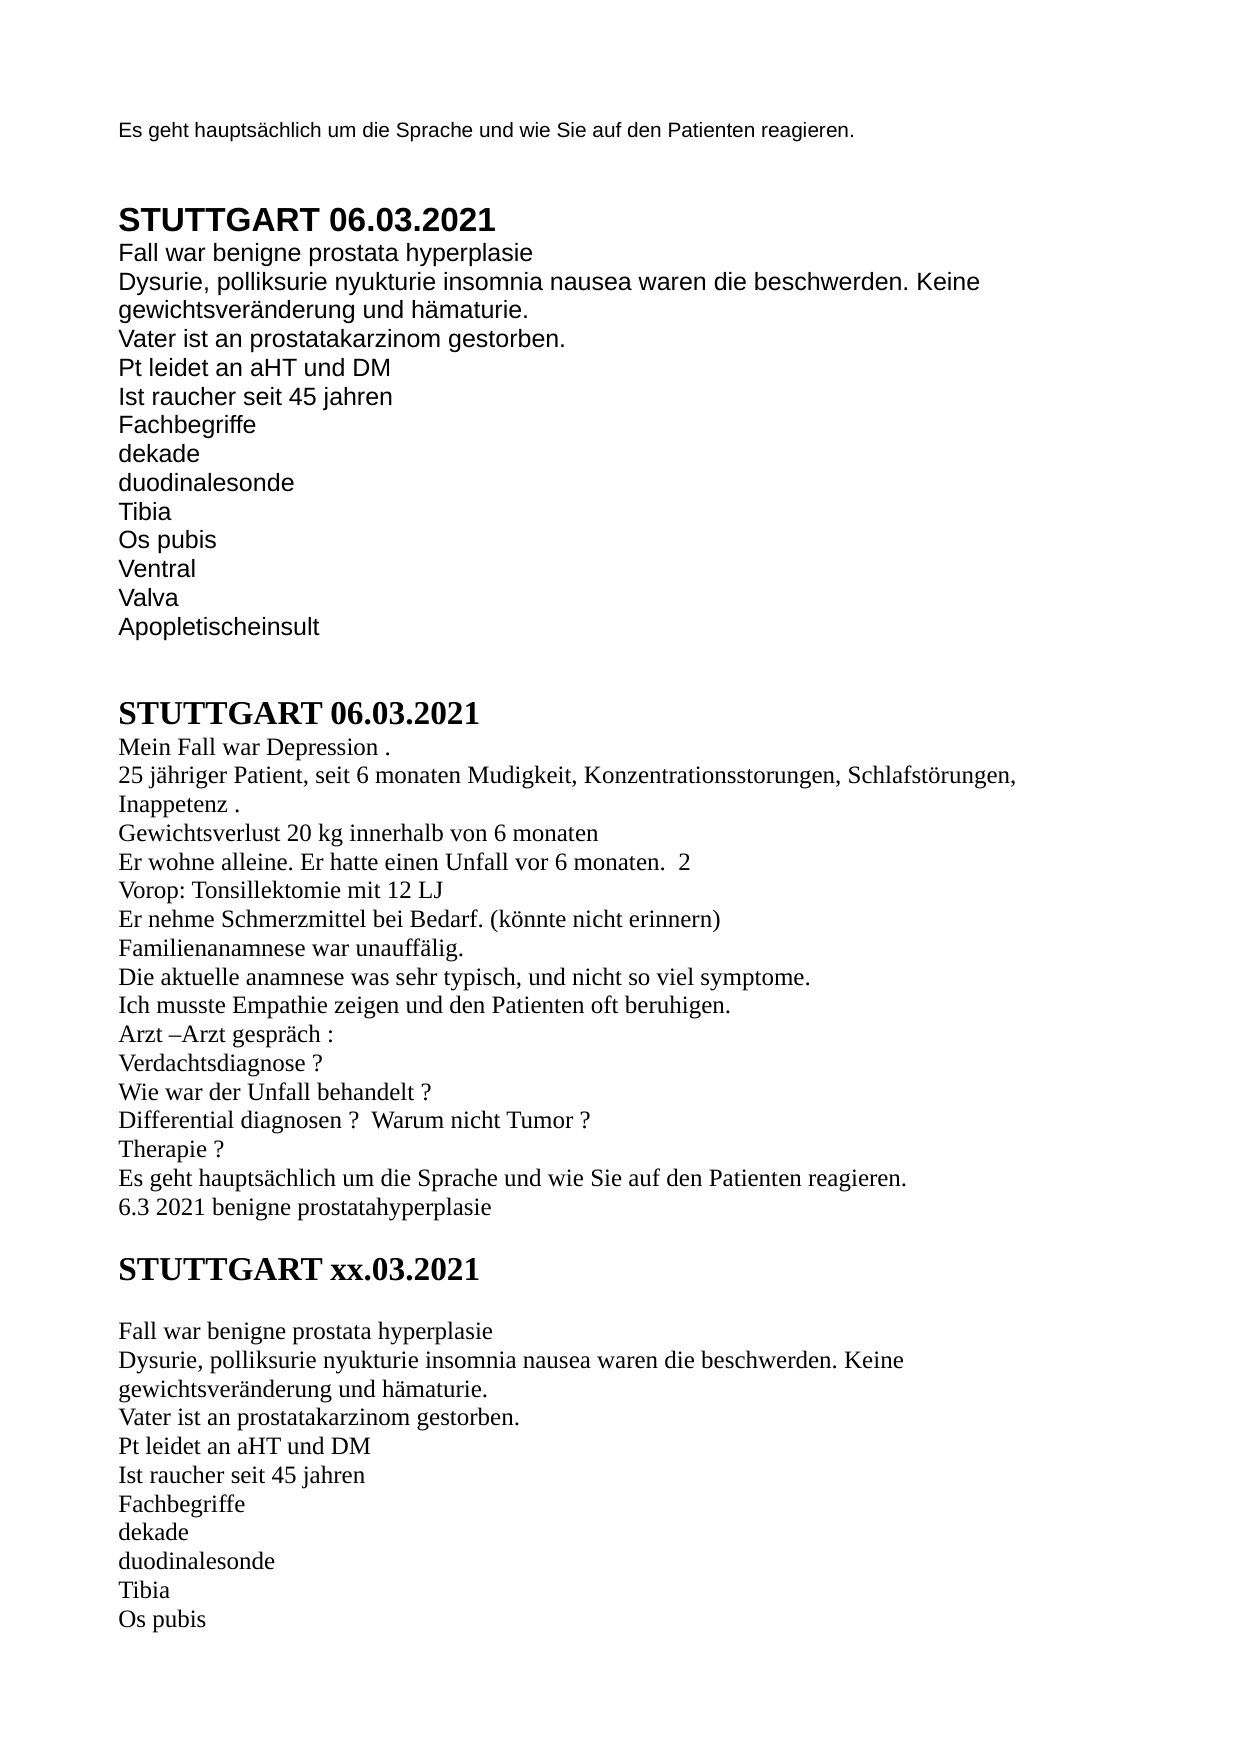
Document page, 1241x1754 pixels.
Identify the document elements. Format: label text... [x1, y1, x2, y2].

text Vater ist an prostatakarzinom gestorben. [118, 324, 1122, 353]
text dekade [118, 1517, 1122, 1546]
text Dysurie, polliksurie nyukturie insomnia nausea waren die beschwerden. Keine gewichtsveränderung und hämaturie. [118, 1345, 1122, 1402]
text duodinalesonde [118, 468, 1122, 497]
text STUTTGART 06.03.2021 [118, 199, 1122, 238]
text Wie war der Unfall behandelt ? [118, 1077, 1122, 1105]
text Es geht hauptsächlich um die Sprache und wie Sie auf den Patienten reagieren. [118, 118, 1122, 142]
text Fall war benigne prostata hyperplasie [118, 238, 1122, 267]
text Fachbegriffe [118, 411, 1122, 439]
text Er wohne alleine. Er hatte einen Unfall vor 6 monaten. 2 [118, 847, 1122, 875]
text Ist raucher seit 45 jahren [118, 1460, 1122, 1489]
text Tibia [118, 497, 1122, 526]
text Mein Fall war Depression . [118, 732, 1122, 760]
text Vater ist an prostatakarzinom gestorben. [118, 1402, 1122, 1431]
text Er nehme Schmerzmittel bei Bedarf. (könnte nicht erinnern) [118, 904, 1122, 933]
text Familienanamnese war unauffälig. [118, 933, 1122, 962]
text Dysurie, polliksurie nyukturie insomnia nausea waren die beschwerden. Keine gewichtsveränderung und hämaturie. [118, 267, 1122, 324]
text dekade [118, 439, 1122, 468]
text STUTTGART xx.03.2021 [118, 1249, 1122, 1287]
text 25 jähriger Patient, seit 6 monaten Mudigkeit, Konzentrationsstorungen, Schlafstörungen, Inappetenz . [118, 760, 1122, 818]
text duodinalesonde [118, 1546, 1122, 1575]
text Os pubis [118, 526, 1122, 554]
text Es geht hauptsächlich um die Sprache und wie Sie auf den Patienten reagieren. [118, 1163, 1122, 1192]
text Differential diagnosen ? Warum nicht Tumor ? [118, 1105, 1122, 1134]
text Pt leidet an aHT und DM [118, 353, 1122, 382]
text Fall war benigne prostata hyperplasie [118, 1316, 1122, 1345]
text Os pubis [118, 1604, 1122, 1632]
text Therapie ? [118, 1134, 1122, 1163]
text Vorop: Tonsillektomie mit 12 LJ [118, 875, 1122, 904]
text Tibia [118, 1575, 1122, 1604]
text Verdachtsdiagnose ? [118, 1048, 1122, 1077]
text Ist raucher seit 45 jahren [118, 382, 1122, 411]
text Valva [118, 583, 1122, 612]
text Fachbegriffe [118, 1489, 1122, 1517]
text Arzt –Arzt gespräch : [118, 1019, 1122, 1048]
text Ventral [118, 554, 1122, 583]
text 6.3 2021 benigne prostatahyperplasie [118, 1192, 1122, 1220]
text Apopletischeinsult [118, 612, 1122, 641]
text Ich musste Empathie zeigen und den Patienten oft beruhigen. [118, 990, 1122, 1019]
text Die aktuelle anamnese was sehr typisch, und nicht so viel symptome. [118, 962, 1122, 990]
text Pt leidet an aHT und DM [118, 1431, 1122, 1460]
text Gewichtsverlust 20 kg innerhalb von 6 monaten [118, 818, 1122, 847]
text STUTTGART 06.03.2021 [118, 693, 1122, 732]
